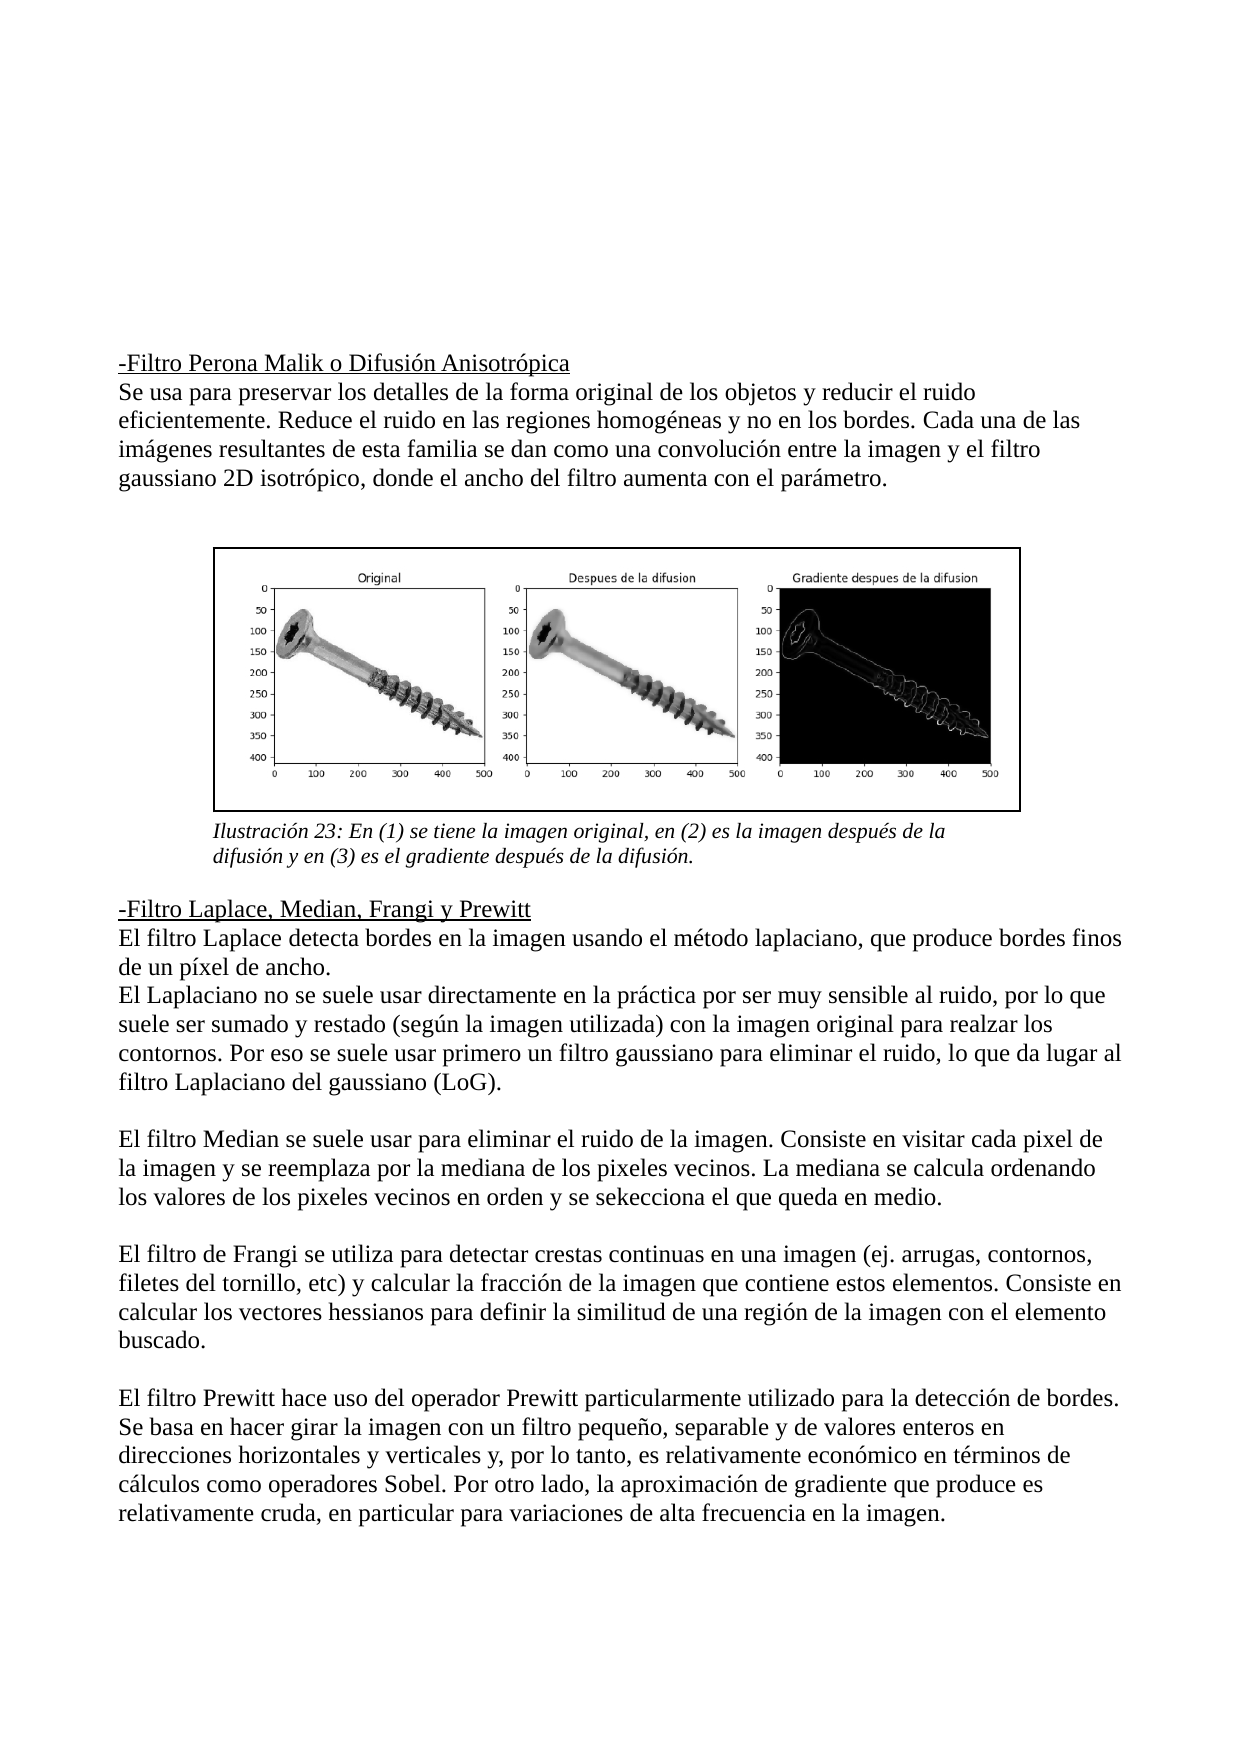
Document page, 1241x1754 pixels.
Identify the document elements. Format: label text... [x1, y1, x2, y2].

picture [217, 551, 1017, 808]
text El filtro Median se suele usar para eliminar el ruido de la imagen. Consiste en visitar cada pixel de la imagen y se reemplaza por la mediana de los pixeles vecinos. La mediana se calcula ordenando los valores de los pixeles vecinos en orden y se sekecciona el que queda en medio. [118, 1124, 1122, 1211]
text El filtro de Frangi se utiliza para detectar crestas continuas en una imagen (ej. arrugas, contornos, filetes del tornillo, etc) y calcular la fracción de la imagen que contiene estos elementos. Consiste en calcular los vectores hessianos para definir la similitud de una región de la imagen con el elemento buscado. [118, 1239, 1122, 1354]
text El Laplaciano no se suele usar directamente en la práctica por ser muy sensible al ruido, por lo que suele ser sumado y restado (según la imagen utilizada) con la imagen original para realzar los contornos. Por eso se suele usar primero un filtro gaussiano para eliminar el ruido, lo que da lugar al filtro Laplaciano del gaussiano (LoG). [118, 981, 1122, 1096]
text Ilustración 23: En (1) se tiene la imagen original, en (2) es la imagen después de la difusión y en (3) es el gradiente después de la difusión. [213, 812, 1021, 868]
text -Filtro Laplace, Median, Frangi y Prewitt [118, 894, 1122, 923]
text El filtro Prewitt hace uso del operador Prewitt particularmente utilizado para la detección de bordes. Se basa en hacer girar la imagen con un filtro pequeño, separable y de valores enteros en direcciones horizontales y verticales y, por lo tanto, es relativamente económico en términos de cálculos como operadores Sobel. Por otro lado, la aproximación de gradiente que produce es relativamente cruda, en particular para variaciones de alta frecuencia en la imagen. [118, 1383, 1122, 1527]
text El filtro Laplace detecta bordes en la imagen usando el método laplaciano, que produce bordes finos de un píxel de ancho. [118, 923, 1122, 981]
text -Filtro Perona Malik o Difusión Anisotrópica [118, 348, 1122, 377]
text Se usa para preservar los detalles de la forma original de los objetos y reducir el ruido eficientemente. Reduce el ruido en las regiones homogéneas y no en los bordes. Cada una de las imágenes resultantes de esta familia se dan como una convolución entre la imagen y el filtro gaussiano 2D isotrópico, donde el ancho del filtro aumenta con el parámetro. [118, 377, 1122, 492]
